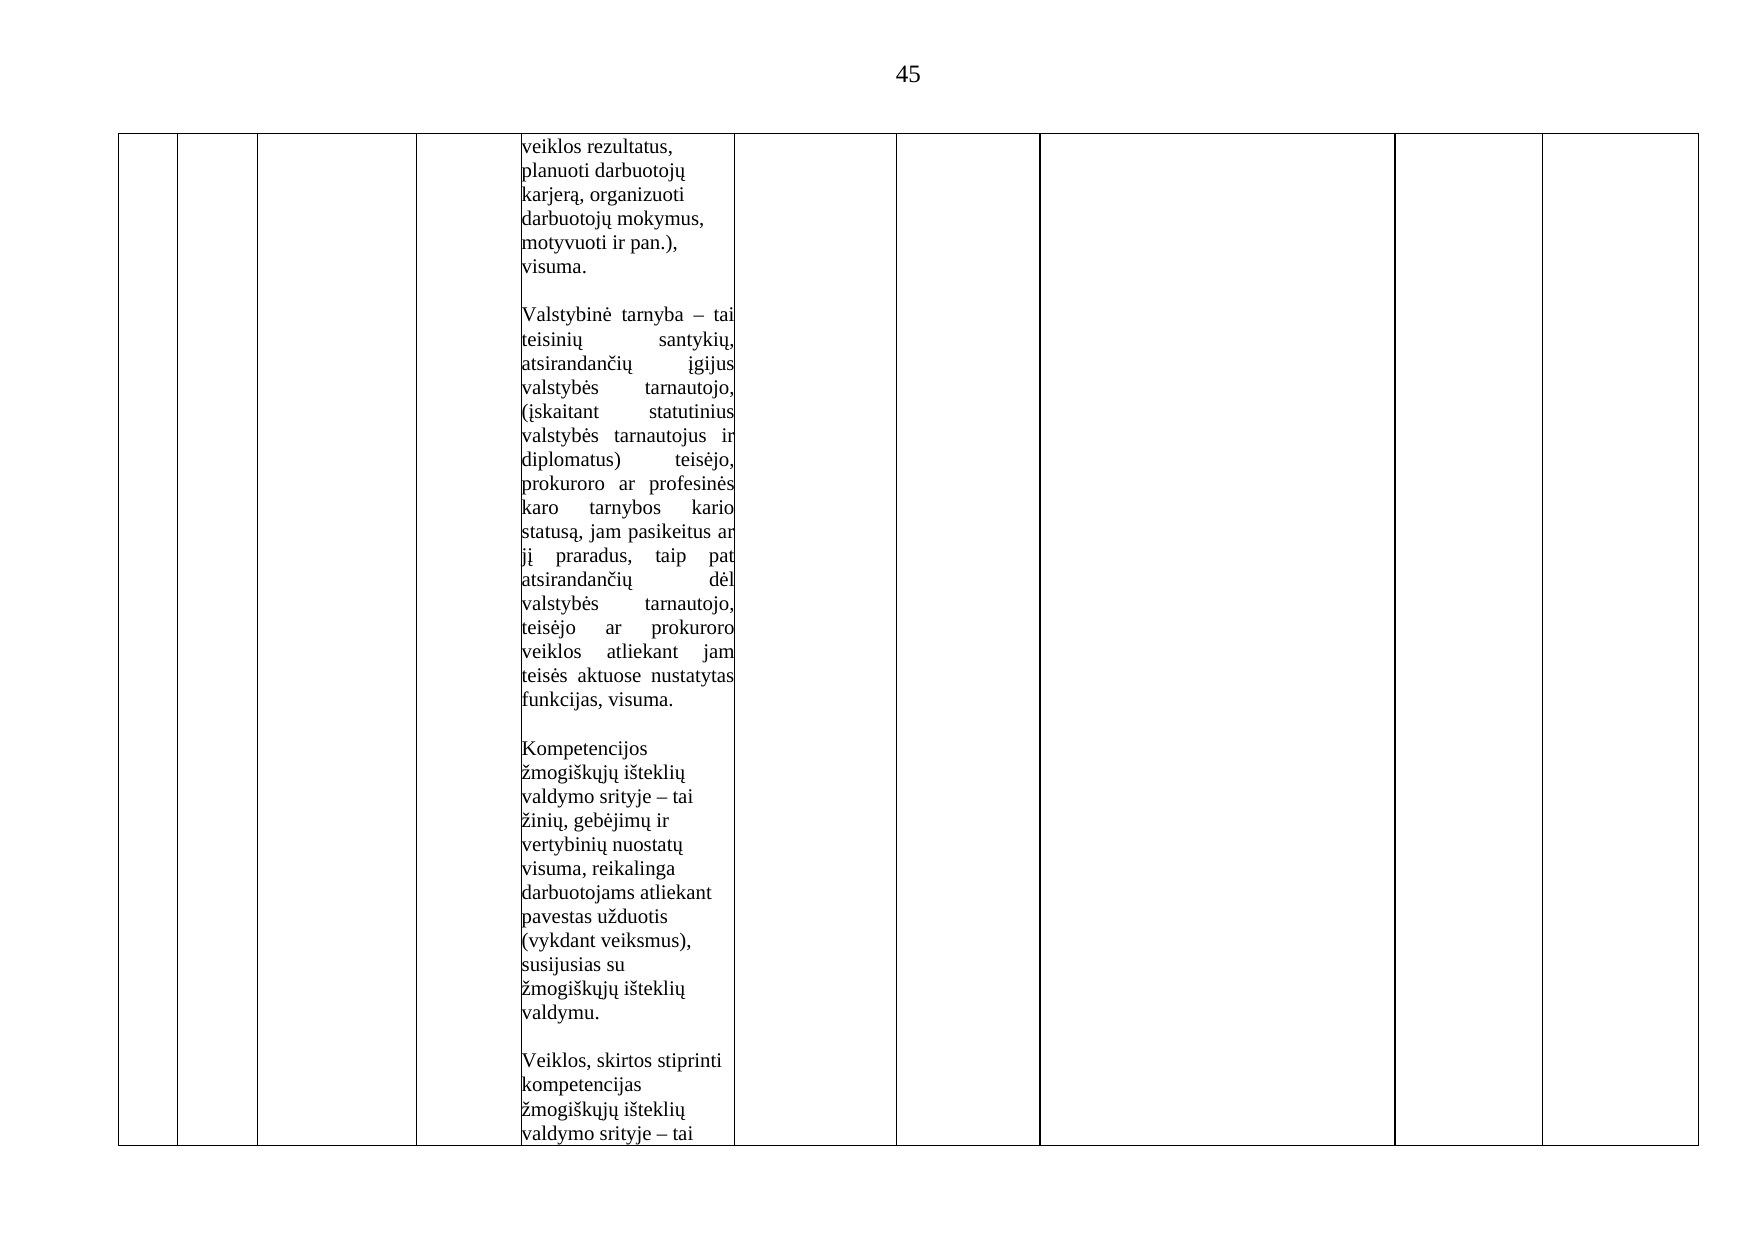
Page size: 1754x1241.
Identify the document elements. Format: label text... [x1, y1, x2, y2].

table_cell [735, 134, 896, 1144]
table_cell [417, 134, 521, 1144]
table_cell [1396, 134, 1542, 1144]
table_cell [178, 134, 257, 1144]
table_cell [119, 134, 177, 1144]
table_cell veiklos rezultatus, planuoti darbuotojų karjerą, organizuoti darbuotojų mokymus, motyvuoti ir pan.), visuma. Valstybinė tarnyba – tai teisinių santykių, atsirandančių įgijus valstybės tarnautojo, (įskaitant statutinius valstybės tarnautojus ir diplomatus) teisėjo, prokuroro ar profesinės karo tarnybos kario statusą, jam pasikeitus ar jį praradus, taip pat atsirandančių dėl valstybės tarnautojo, teisėjo ar prokuroro veiklos atliekant jam teisės aktuose nustatytas funkcijas, visuma. Kompetencijos žmogiškųjų išteklių valdymo srityje – tai žinių, gebėjimų ir vertybinių nuostatų visuma, reikalinga darbuotojams atliekant pavestas užduotis (vykdant veiksmus), susijusias su žmogiškųjų išteklių valdymu. Veiklos, skirtos stiprinti kompetencijas žmogiškųjų išteklių valdymo srityje – tai [522, 134, 734, 1144]
table_cell [1041, 134, 1394, 1144]
table_cell [1543, 134, 1698, 1144]
table_cell [897, 134, 1039, 1144]
table_cell [258, 134, 416, 1144]
